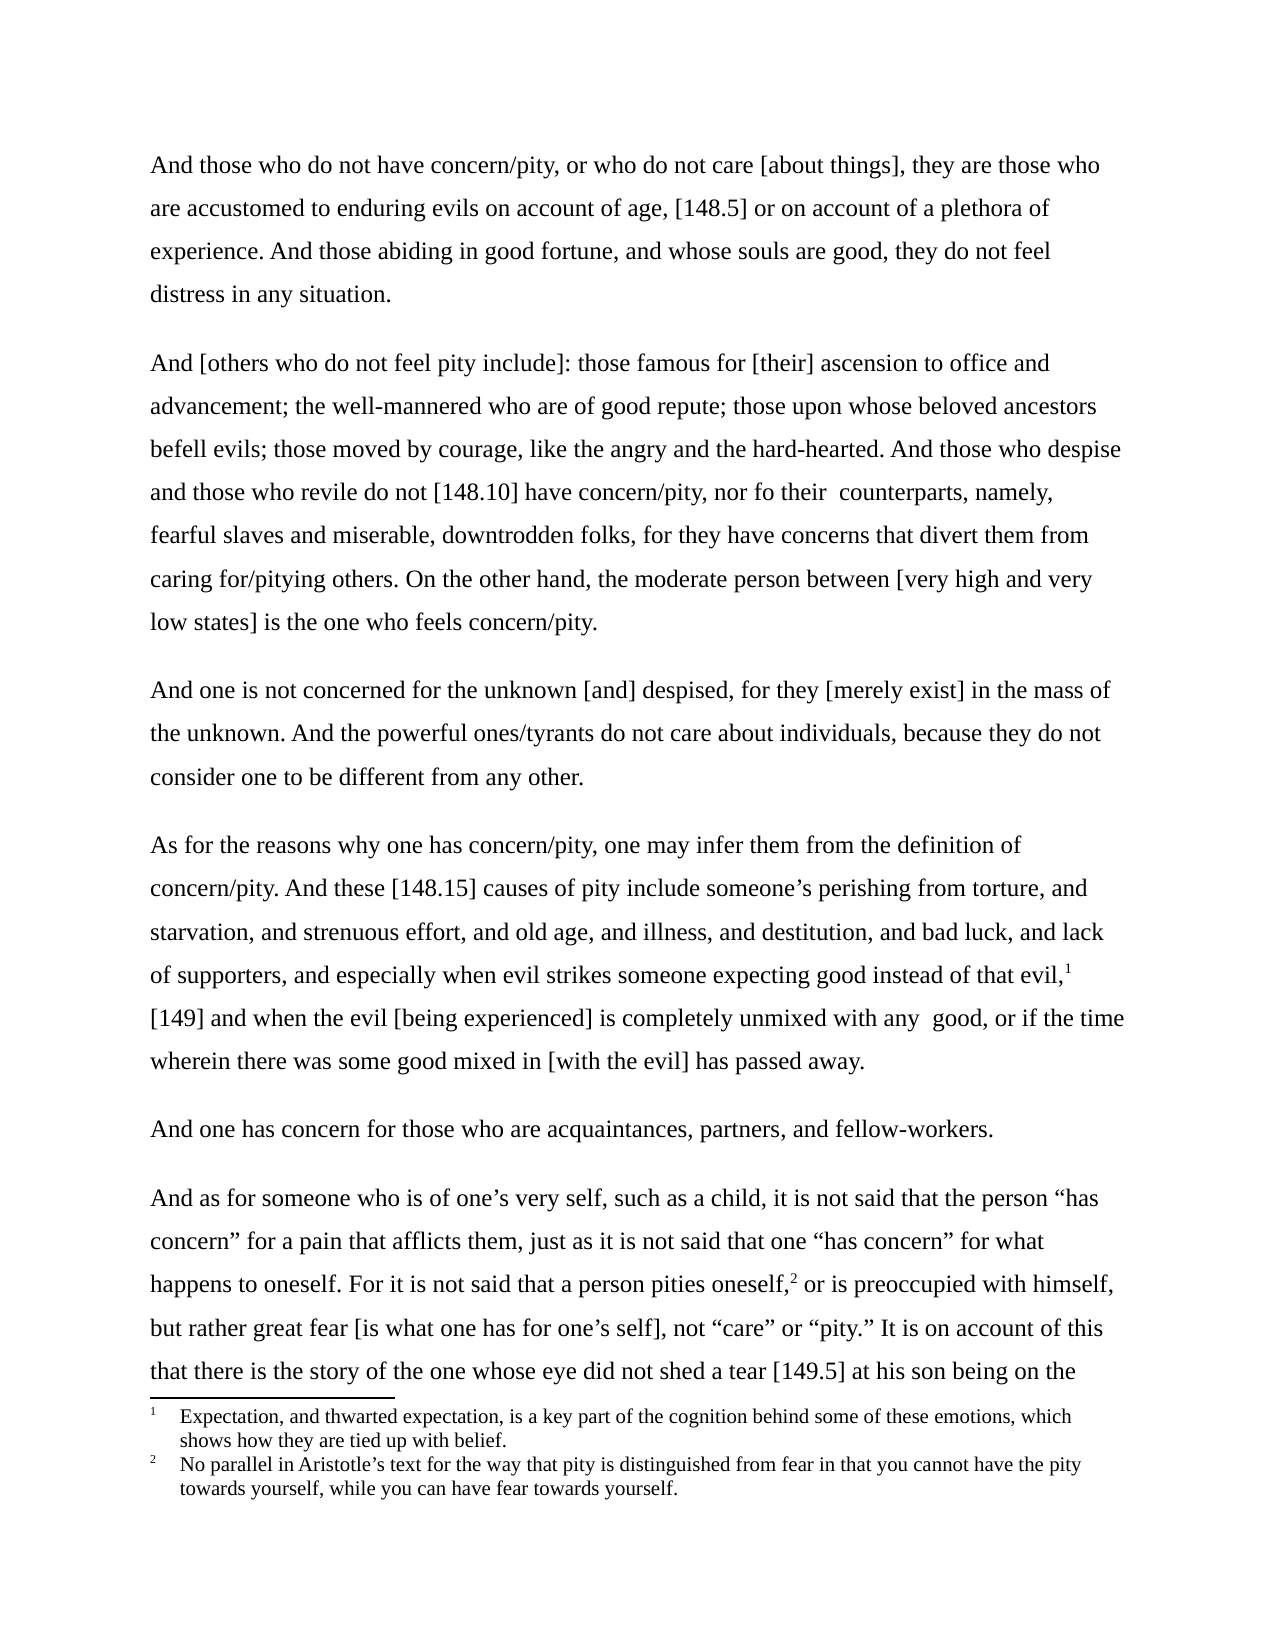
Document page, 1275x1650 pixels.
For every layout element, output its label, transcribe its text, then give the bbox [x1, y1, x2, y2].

text Expectation, and thwarted expectation, is a key part of the cognition behind some of these emotions, which shows how they are tied up with belief. [150, 1404, 1125, 1452]
text And [others who do not feel pity include]: those famous for [their] ascension to office and advancement; the well-mannered who are of good repute; those upon whose beloved ancestors befell evils; those moved by courage, like the angry and the hard-hearted. And those who despise and those who revile do not [148.10] have concern/pity, nor fo their counterparts, namely, fearful slaves and miserable, downtrodden folks, for they have concerns that divert them from caring for/pitying others. On the other hand, the moderate person between [very high and very low states] is the one who feels concern/pity. [150, 348, 1125, 636]
text And one has concern for those who are acquaintances, partners, and fellow-workers. [150, 1114, 1125, 1143]
text And those who do not have concern/pity, or who do not care [about things], they are those who are accustomed to enduring evils on account of age, [148.5] or on account of a plethora of experience. And those abiding in good fortune, and whose souls are good, they do not feel distress in any situation. [150, 150, 1125, 308]
text No parallel in Aristotle’s text for the way that pity is distinguished from fear in that you cannot have the pity towards yourself, while you can have fear towards yourself. [150, 1452, 1125, 1500]
text As for the reasons why one has concern/pity, one may infer them from the definition of concern/pity. And these [148.15] causes of pity include someone’s perishing from torture, and starvation, and strenuous effort, and old age, and illness, and destitution, and bad luck, and lack of supporters, and especially when evil strikes someone expecting good instead of that evil, [149] and when the evil [being experienced] is completely unmixed with any good, or if the time wherein there was some good mixed in [with the evil] has passed away. [150, 830, 1125, 1075]
text And one is not concerned for the unknown [and] despised, for they [merely exist] in the mass of the unknown. And the powerful ones/tyrants do not care about individuals, because they do not consider one to be different from any other. [150, 675, 1125, 790]
text And as for someone who is of one’s very self, such as a child, it is not said that the person “has concern” for a pain that afflicts them, just as it is not said that one “has concern” for what happens to oneself. For it is not said that a person pities oneself, or is preoccupied with himself, but rather great fear [is what one has for one’s self], not “care” or “pity.” It is on account of this that there is the story of the one whose eye did not shed a tear [149.5] at his son being on the [150, 1183, 1125, 1384]
